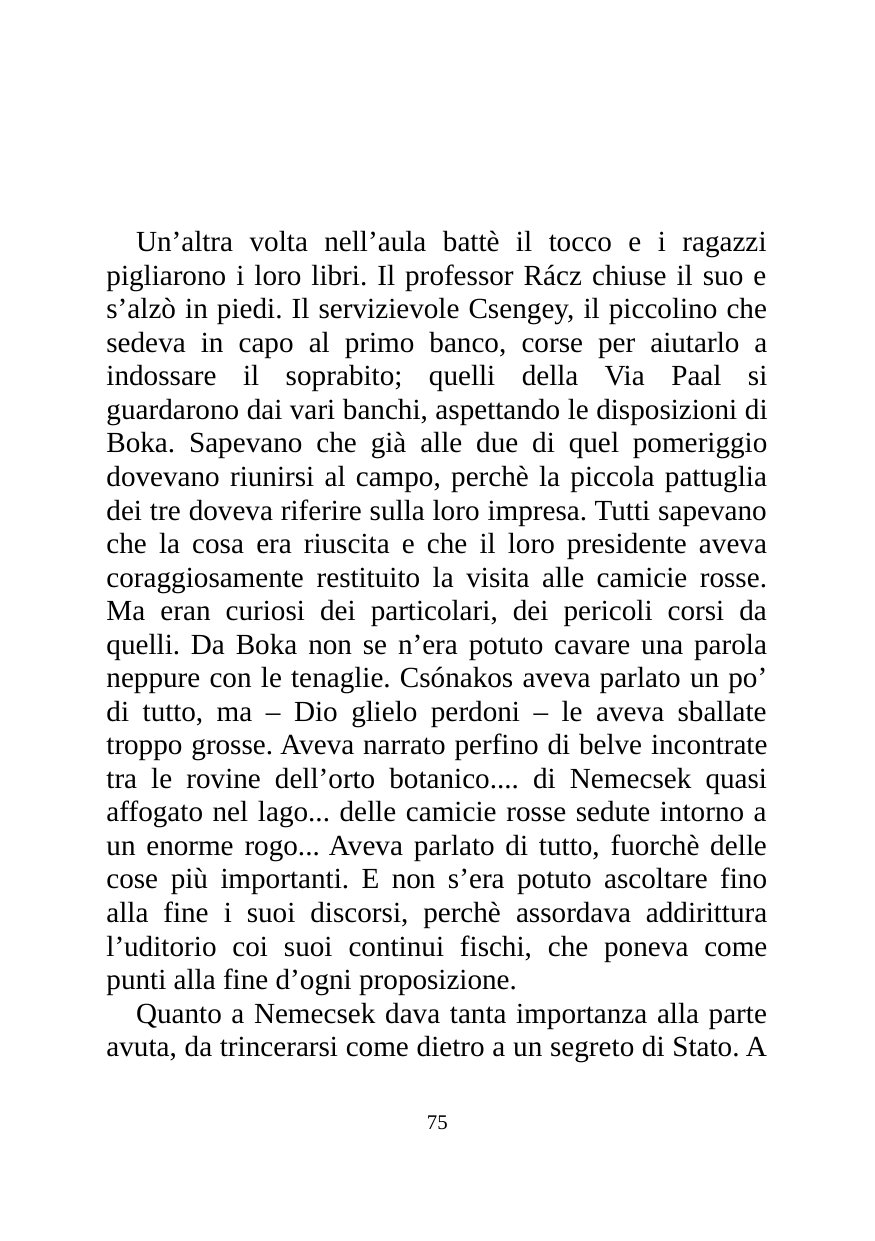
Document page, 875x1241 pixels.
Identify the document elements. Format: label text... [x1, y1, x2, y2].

text Un’altra volta nell’aula battè il tocco e i ragazzi pigliarono i loro libri. Il professor Rácz chiuse il suo e s’alzò in piedi. Il servizievole Csengey, il piccolino che sedeva in capo al primo banco, corse per aiutarlo a indossare il soprabito; quelli della Via Paal si guardarono dai vari banchi, aspettando le disposizioni di Boka. Sapevano che già alle due di quel pomeriggio dovevano riunirsi al campo, perchè la piccola pattuglia dei tre doveva riferire sulla loro impresa. Tutti sapevano che la cosa era riuscita e che il loro presidente aveva coraggiosamente restituito la visita alle camicie rosse. Ma eran curiosi dei particolari, dei pericoli corsi da quelli. Da Boka non se n’era potuto cavare una parola neppure con le tenaglie. Csónakos aveva parlato un po’ di tutto, ma – Dio glielo perdoni – le aveva sballate troppo grosse. Aveva narrato perfino di belve incontrate tra le rovine dell’orto botanico.... di Nemecsek quasi affogato nel lago... delle camicie rosse sedute intorno a un enorme rogo... Aveva parlato di tutto, fuorchè delle cose più importanti. E non s’era potuto ascoltare fino alla fine i suoi discorsi, perchè assordava addirittura l’uditorio coi suoi continui fischi, che poneva come punti alla fine d’ogni proposizione. [106, 224, 768, 996]
text Quanto a Nemecsek dava tanta importanza alla parte avuta, da trincerarsi come dietro a un segreto di Stato. A [106, 996, 768, 1063]
